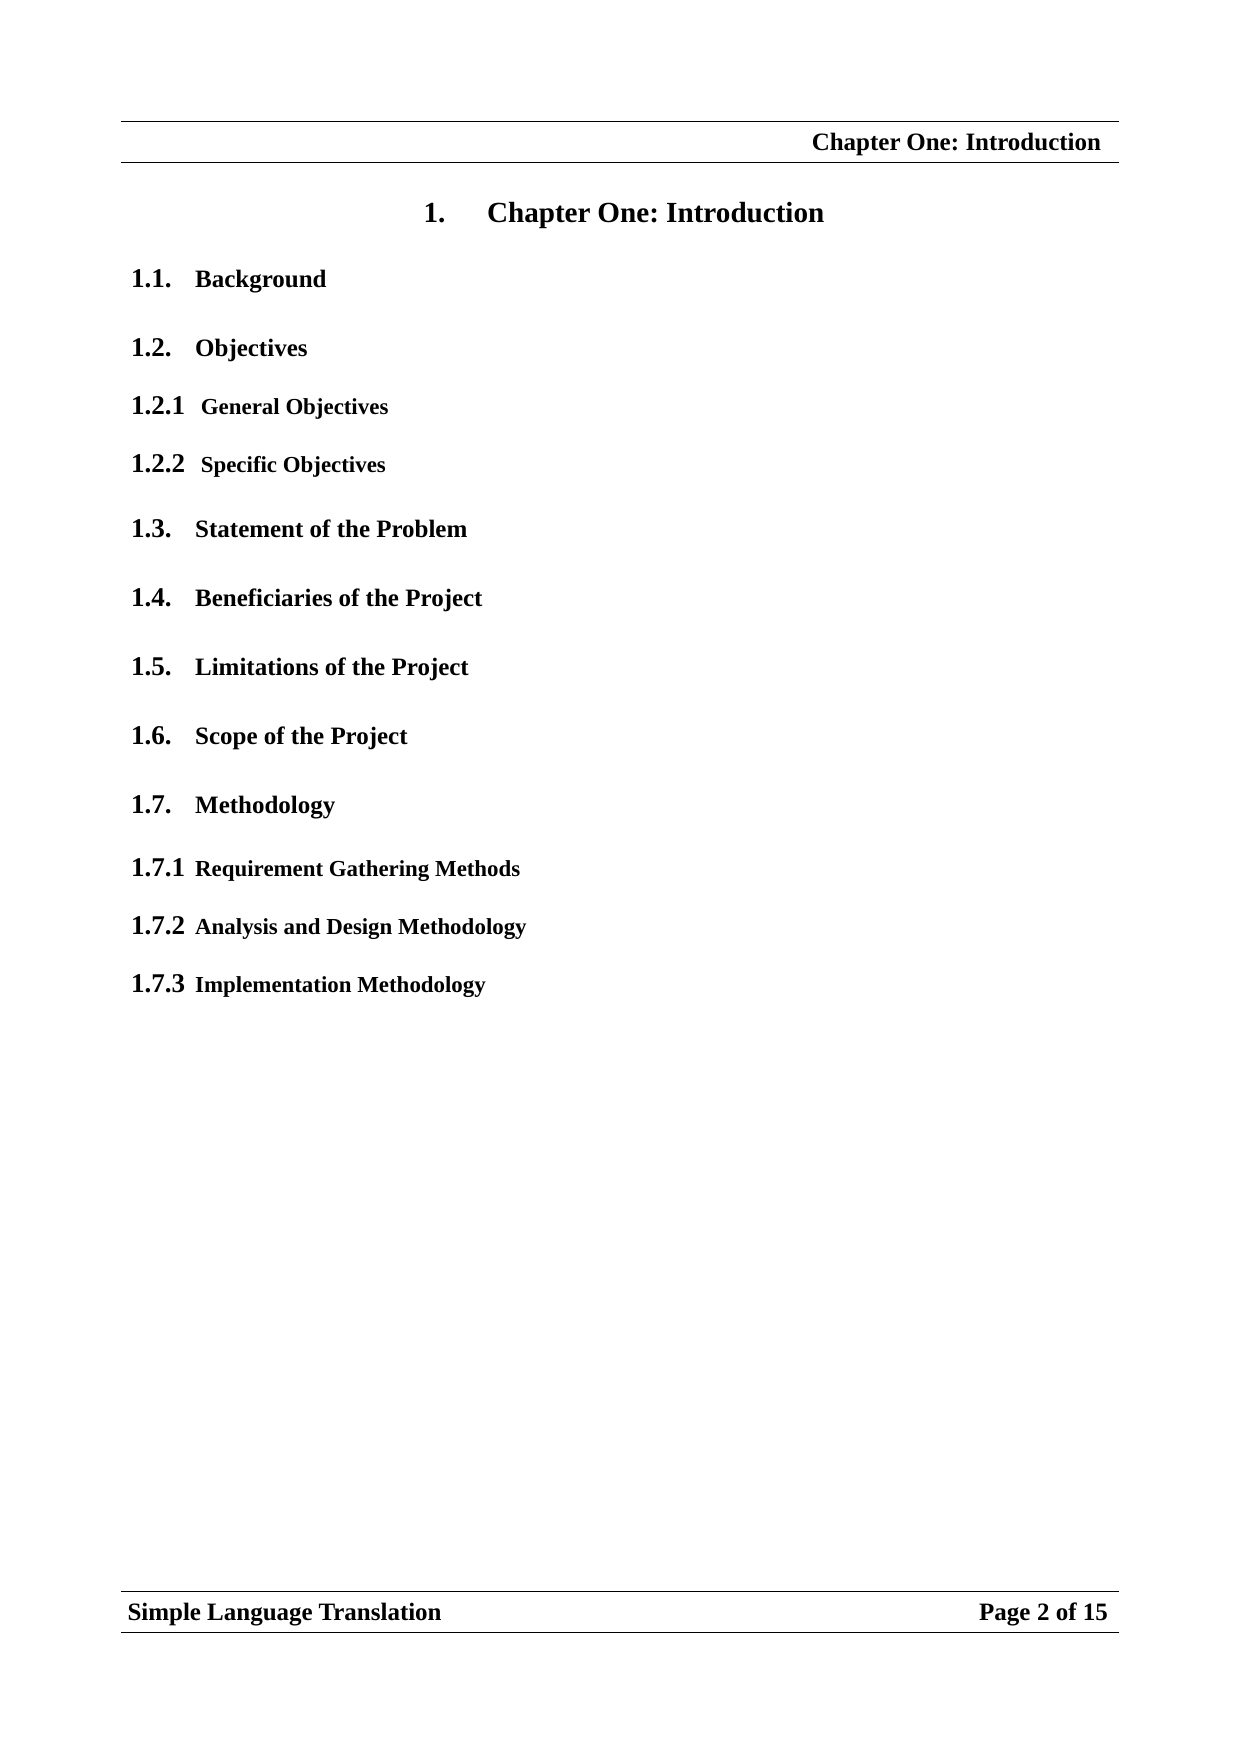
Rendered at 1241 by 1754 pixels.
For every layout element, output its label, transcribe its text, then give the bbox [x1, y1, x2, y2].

subtitle Implementation Methodology [121, 964, 1119, 999]
subtitle Chapter One: Introduction [121, 192, 1119, 229]
subtitle Beneficiaries of the Project [121, 578, 1119, 612]
subtitle Methodology [121, 785, 1119, 819]
subtitle Statement of the Problem [121, 509, 1119, 543]
subtitle Background [121, 259, 1119, 293]
subtitle Limitations of the Project [121, 647, 1119, 681]
subtitle Requirement Gathering Methods [121, 848, 1119, 882]
subtitle Objectives [121, 328, 1119, 362]
subtitle Analysis and Design Methodology [121, 906, 1119, 941]
subtitle Specific Objectives [121, 444, 1119, 479]
subtitle Scope of the Project [121, 716, 1119, 750]
subtitle General Objectives [121, 386, 1119, 421]
